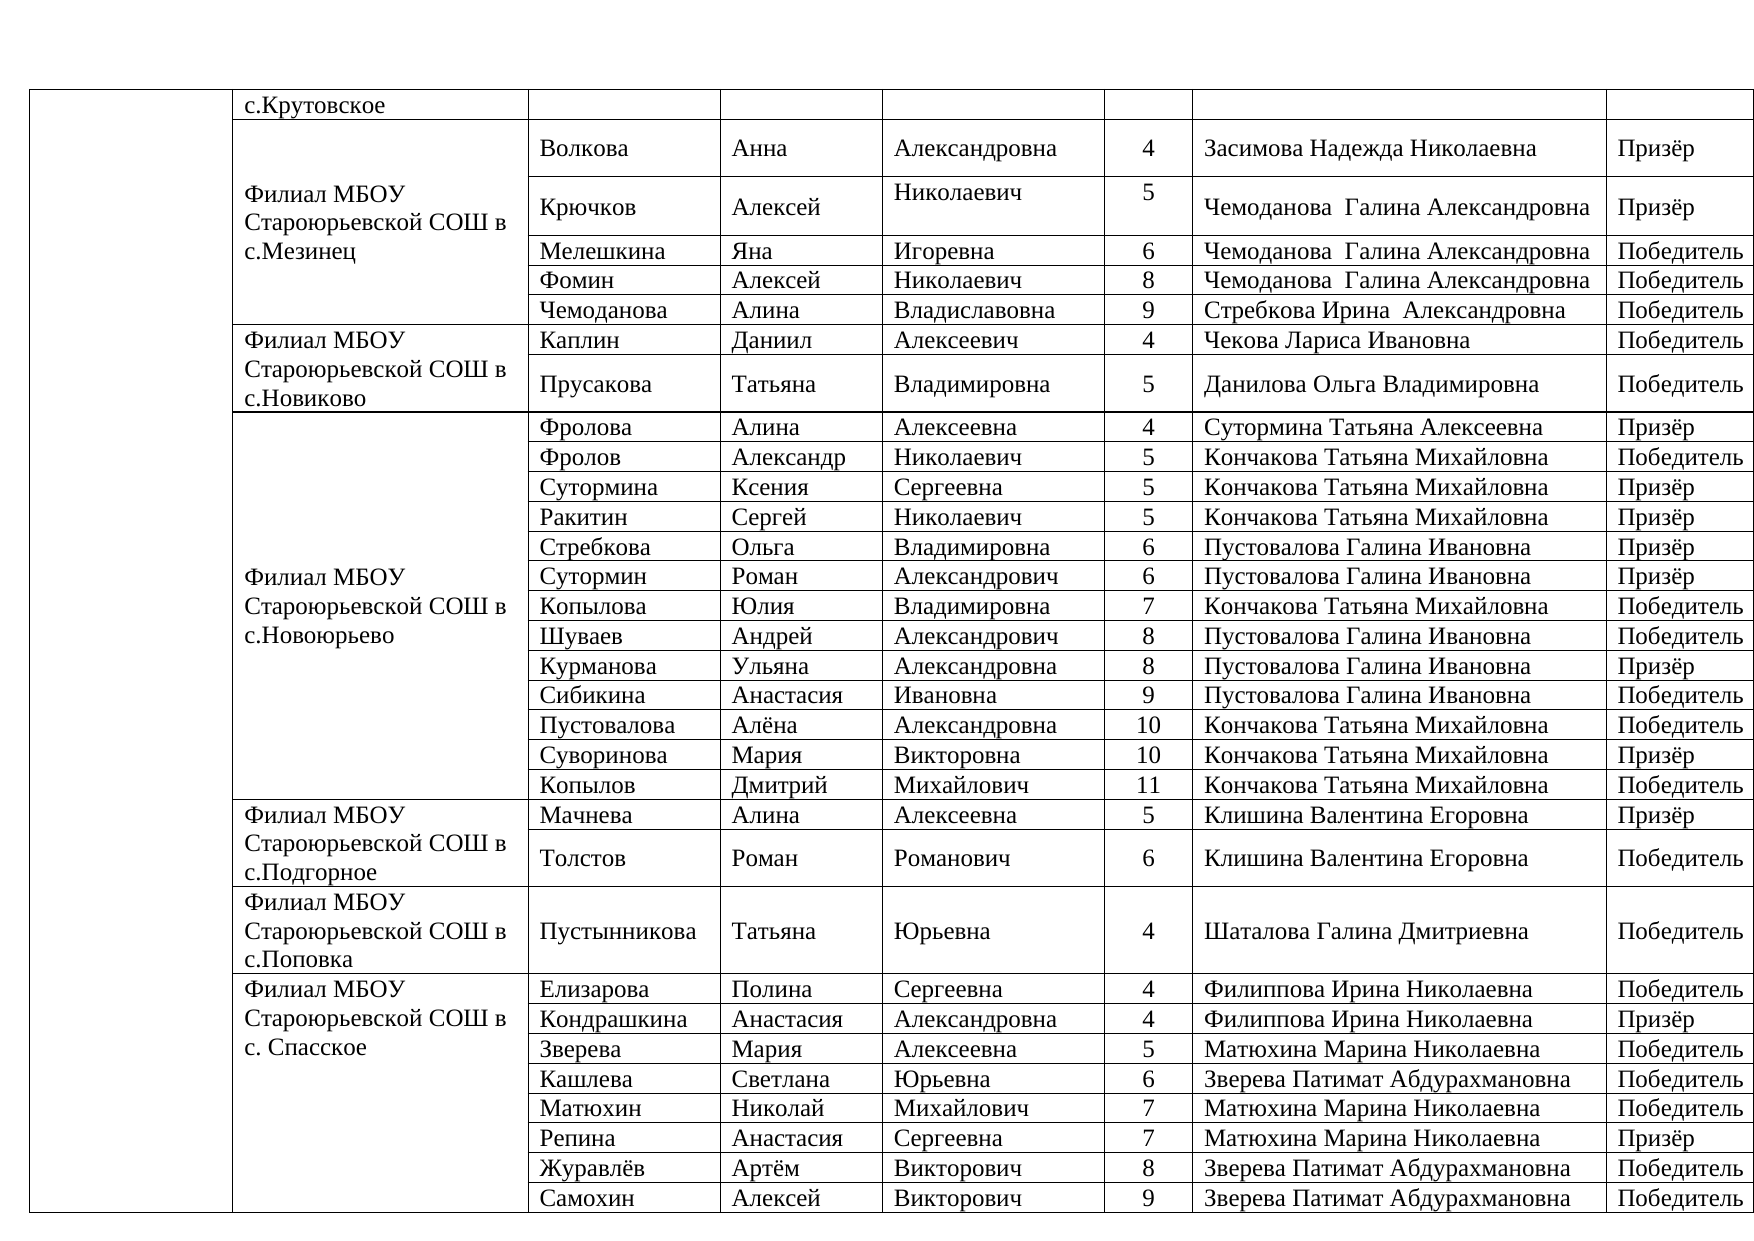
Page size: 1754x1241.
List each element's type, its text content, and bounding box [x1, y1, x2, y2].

table_cell Александрович [883, 621, 1104, 650]
table_cell Юлия [721, 591, 882, 620]
table_cell Стребкова Ирина Александровна [1193, 295, 1606, 324]
table_cell Светлана [721, 1064, 882, 1092]
table_cell 8 [1105, 1153, 1192, 1182]
table_cell Владимировна [883, 591, 1104, 620]
table_cell [883, 90, 1104, 118]
table_cell Победитель [1607, 1094, 1753, 1122]
table_cell Победитель [1607, 295, 1753, 324]
table_cell Кончакова Татьяна Михайловна [1193, 710, 1606, 739]
table_cell Филиал МБОУ Староюрьевской СОШ в с.Новоюрьево [233, 413, 528, 799]
table_cell Кончакова Татьяна Михайловна [1193, 770, 1606, 799]
table_cell 4 [1105, 413, 1192, 441]
table_cell Пустовалова Галина Ивановна [1193, 561, 1606, 590]
table_cell Александрович [883, 561, 1104, 590]
table_cell Волкова [529, 120, 720, 176]
table_cell 5 [1105, 442, 1192, 471]
table_cell Алексеевна [883, 1034, 1104, 1063]
table_cell 6 [1105, 1064, 1192, 1092]
table_cell Призёр [1607, 532, 1753, 560]
table_cell Алексей [721, 177, 882, 235]
table_cell Победитель [1607, 591, 1753, 620]
table_cell Победитель [1607, 1064, 1753, 1092]
table_cell Кончакова Татьяна Михайловна [1193, 591, 1606, 620]
table_cell Роман [721, 830, 882, 886]
table_cell Романович [883, 830, 1104, 886]
table_cell Викторовна [883, 740, 1104, 769]
table_cell Владиславовна [883, 295, 1104, 324]
table_cell Филиал МБОУ Староюрьевской СОШ в с. Спасское [233, 974, 528, 1212]
table_cell Филиппова Ирина Николаевна [1193, 1004, 1606, 1033]
table_cell Викторович [883, 1153, 1104, 1182]
table_cell Призёр [1607, 120, 1753, 176]
table_cell 6 [1105, 236, 1192, 264]
table_cell Мария [721, 1034, 882, 1063]
table_cell Алексей [721, 266, 882, 294]
table_cell Призёр [1607, 1123, 1753, 1152]
table_cell Победитель [1607, 325, 1753, 354]
table_cell Михайлович [883, 770, 1104, 799]
table_cell Кончакова Татьяна Михайловна [1193, 740, 1606, 769]
table_cell Чемоданова [529, 295, 720, 324]
table_cell [1607, 90, 1753, 118]
table_cell 9 [1105, 295, 1192, 324]
table_cell Зверева Патимат Абдурахмановна [1193, 1153, 1606, 1182]
table_cell Мачнева [529, 800, 720, 828]
table_cell Призёр [1607, 800, 1753, 828]
table_cell Курманова [529, 651, 720, 679]
table_cell Чемоданова Галина Александровна [1193, 236, 1606, 264]
table_cell Победитель [1607, 236, 1753, 264]
table_cell Ульяна [721, 651, 882, 679]
table_cell Сутормина Татьяна Алексеевна [1193, 413, 1606, 441]
table_cell Победитель [1607, 710, 1753, 739]
table_cell 6 [1105, 830, 1192, 886]
table_cell Михайлович [883, 1094, 1104, 1122]
table_cell 6 [1105, 561, 1192, 590]
table_cell Фролова [529, 413, 720, 441]
table_cell [721, 90, 882, 118]
table_cell Призёр [1607, 561, 1753, 590]
table_cell Филиал МБОУ Староюрьевской СОШ в с.Подгорное [233, 800, 528, 886]
table_cell Сергеевна [883, 1123, 1104, 1152]
table_cell Призёр [1607, 502, 1753, 531]
table_cell Шаталова Галина Дмитриевна [1193, 887, 1606, 973]
table_cell Николаевич [883, 177, 1104, 235]
table_cell Сутормин [529, 561, 720, 590]
table_cell Ольга [721, 532, 882, 560]
table_cell Каплин [529, 325, 720, 354]
table_cell 4 [1105, 974, 1192, 1003]
table_cell Алина [721, 800, 882, 828]
table_cell Клишина Валентина Егоровна [1193, 830, 1606, 886]
table_cell Алексей [721, 1183, 882, 1212]
table_cell Призёр [1607, 472, 1753, 501]
table_cell Фомин [529, 266, 720, 294]
table_cell Юрьевна [883, 1064, 1104, 1092]
table_cell Клишина Валентина Егоровна [1193, 800, 1606, 828]
table_cell Филиал МБОУ Староюрьевской СОШ в с.Новиково [233, 325, 528, 411]
table_cell Засимова Надежда Николаевна [1193, 120, 1606, 176]
table_cell Николаевич [883, 266, 1104, 294]
table_cell Анна [721, 120, 882, 176]
table_cell [1193, 90, 1606, 118]
table_cell Кондрашкина [529, 1004, 720, 1033]
table_cell 7 [1105, 1123, 1192, 1152]
table_cell Зверева [529, 1034, 720, 1063]
table_cell 10 [1105, 740, 1192, 769]
table_cell Матюхина Марина Николаевна [1193, 1094, 1606, 1122]
table_cell Чекова Лариса Ивановна [1193, 325, 1606, 354]
table_cell Сибикина [529, 681, 720, 709]
table_cell Кончакова Татьяна Михайловна [1193, 472, 1606, 501]
table_cell Полина [721, 974, 882, 1003]
table_cell Данилова Ольга Владимировна [1193, 355, 1606, 411]
table_cell Крючков [529, 177, 720, 235]
table_cell Артём [721, 1153, 882, 1182]
table_cell Филиппова Ирина Николаевна [1193, 974, 1606, 1003]
table_cell Алина [721, 295, 882, 324]
table_cell Пустовалова [529, 710, 720, 739]
table_cell Призёр [1607, 413, 1753, 441]
table_cell Татьяна [721, 355, 882, 411]
table_cell Матюхина Марина Николаевна [1193, 1123, 1606, 1152]
table_cell Игоревна [883, 236, 1104, 264]
table_cell 8 [1105, 266, 1192, 294]
table_cell Зверева Патимат Абдурахмановна [1193, 1064, 1606, 1092]
table_cell 4 [1105, 1004, 1192, 1033]
table_cell Ракитин [529, 502, 720, 531]
table_cell Суворинова [529, 740, 720, 769]
table_cell Победитель [1607, 1034, 1753, 1063]
table_cell Матюхин [529, 1094, 720, 1122]
table_cell Пустынникова [529, 887, 720, 973]
table_cell Елизарова [529, 974, 720, 1003]
table_cell [529, 90, 720, 118]
table_cell Призёр [1607, 1004, 1753, 1033]
table_cell Зверева Патимат Абдурахмановна [1193, 1183, 1606, 1212]
table_cell Алёна [721, 710, 882, 739]
table_cell Мелешкина [529, 236, 720, 264]
table_cell Филиал МБОУ Староюрьевской СОШ в с.Мезинец [233, 120, 528, 324]
table_cell Яна [721, 236, 882, 264]
table_cell Кашлева [529, 1064, 720, 1092]
table_cell Ивановна [883, 681, 1104, 709]
table_cell Пустовалова Галина Ивановна [1193, 532, 1606, 560]
table_cell Сергей [721, 502, 882, 531]
table_cell Репина [529, 1123, 720, 1152]
table_cell Шуваев [529, 621, 720, 650]
table_cell Прусакова [529, 355, 720, 411]
table_cell Призёр [1607, 177, 1753, 235]
table_cell Николаевич [883, 502, 1104, 531]
table_cell Кончакова Татьяна Михайловна [1193, 442, 1606, 471]
table_cell Стребкова [529, 532, 720, 560]
table_cell Победитель [1607, 1183, 1753, 1212]
table_cell Победитель [1607, 830, 1753, 886]
table_cell Пустовалова Галина Ивановна [1193, 681, 1606, 709]
table_cell 8 [1105, 621, 1192, 650]
table_cell Чемоданова Галина Александровна [1193, 266, 1606, 294]
table_cell Даниил [721, 325, 882, 354]
table_cell 9 [1105, 1183, 1192, 1212]
table_cell 8 [1105, 651, 1192, 679]
table_cell 5 [1105, 800, 1192, 828]
table_cell Алина [721, 413, 882, 441]
table_cell Владимировна [883, 532, 1104, 560]
table_cell Победитель [1607, 974, 1753, 1003]
table_cell 7 [1105, 1094, 1192, 1122]
table_cell Журавлёв [529, 1153, 720, 1182]
table_cell Андрей [721, 621, 882, 650]
table_cell [30, 90, 232, 1212]
table_cell Роман [721, 561, 882, 590]
table_cell Победитель [1607, 770, 1753, 799]
table_cell Юрьевна [883, 887, 1104, 973]
table_cell Александровна [883, 651, 1104, 679]
table_cell Кончакова Татьяна Михайловна [1193, 502, 1606, 531]
table_cell 10 [1105, 710, 1192, 739]
table_cell Александровна [883, 120, 1104, 176]
table_cell с.Крутовское [233, 90, 528, 118]
table_cell Владимировна [883, 355, 1104, 411]
table_cell Победитель [1607, 1153, 1753, 1182]
table_cell Сутормина [529, 472, 720, 501]
table_cell Анастасия [721, 1004, 882, 1033]
table_cell Пустовалова Галина Ивановна [1193, 651, 1606, 679]
table_cell 6 [1105, 532, 1192, 560]
table_cell Матюхина Марина Николаевна [1193, 1034, 1606, 1063]
table_cell Сергеевна [883, 472, 1104, 501]
table_cell Толстов [529, 830, 720, 886]
table_cell Чемоданова Галина Александровна [1193, 177, 1606, 235]
table_cell Победитель [1607, 266, 1753, 294]
table_cell 5 [1105, 355, 1192, 411]
table_cell Копылов [529, 770, 720, 799]
table_cell Алексеевич [883, 325, 1104, 354]
table_cell 11 [1105, 770, 1192, 799]
table_cell Анастасия [721, 681, 882, 709]
table_cell Александровна [883, 710, 1104, 739]
table_cell Сергеевна [883, 974, 1104, 1003]
table_cell Победитель [1607, 887, 1753, 973]
table_cell 9 [1105, 681, 1192, 709]
table_cell [1105, 90, 1192, 118]
table_cell Пустовалова Галина Ивановна [1193, 621, 1606, 650]
table_cell Александр [721, 442, 882, 471]
table_cell Ксения [721, 472, 882, 501]
table_cell Победитель [1607, 621, 1753, 650]
table_cell 4 [1105, 325, 1192, 354]
table_cell Алексеевна [883, 800, 1104, 828]
table_cell 7 [1105, 591, 1192, 620]
table_cell 4 [1105, 120, 1192, 176]
table_cell Победитель [1607, 442, 1753, 471]
table_cell 5 [1105, 177, 1192, 235]
table_cell Николаевич [883, 442, 1104, 471]
table_cell Самохин [529, 1183, 720, 1212]
table_cell Победитель [1607, 355, 1753, 411]
table_cell Викторович [883, 1183, 1104, 1212]
table_cell Дмитрий [721, 770, 882, 799]
table_cell Копылова [529, 591, 720, 620]
table_cell 5 [1105, 502, 1192, 531]
table_cell Призёр [1607, 651, 1753, 679]
table_cell Призёр [1607, 740, 1753, 769]
table_cell Филиал МБОУ Староюрьевской СОШ в с.Поповка [233, 887, 528, 973]
table_cell Николай [721, 1094, 882, 1122]
table_cell Татьяна [721, 887, 882, 973]
table_cell Фролов [529, 442, 720, 471]
table_cell Мария [721, 740, 882, 769]
table_cell 4 [1105, 887, 1192, 973]
table_cell Анастасия [721, 1123, 882, 1152]
table_cell Александровна [883, 1004, 1104, 1033]
table_cell Алексеевна [883, 413, 1104, 441]
table_cell 5 [1105, 472, 1192, 501]
table_cell 5 [1105, 1034, 1192, 1063]
table_cell Победитель [1607, 681, 1753, 709]
